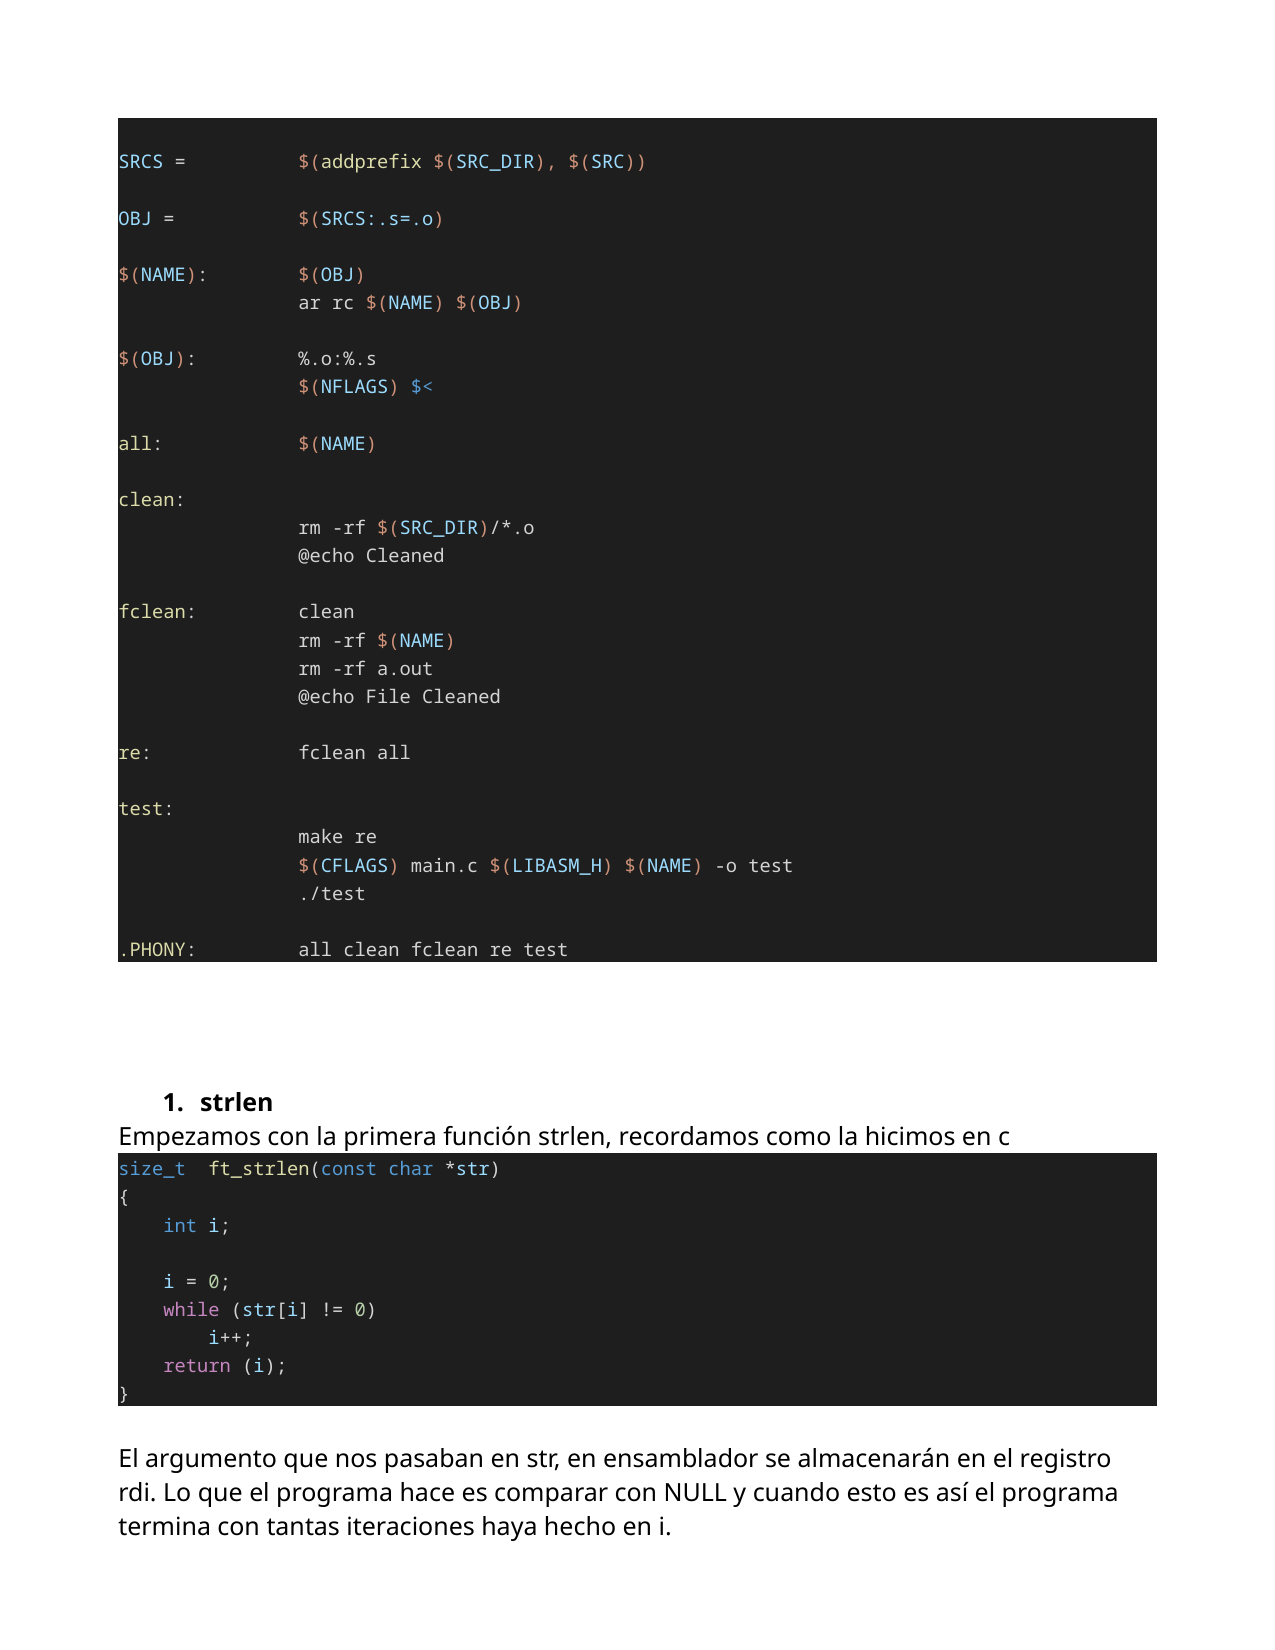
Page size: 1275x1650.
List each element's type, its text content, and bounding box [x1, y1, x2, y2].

text $(NFLAGS) $< [118, 371, 1157, 399]
text $(OBJ): %.o:%.s [118, 343, 1157, 371]
text fclean: clean [118, 596, 1157, 624]
text Empezamos con la primera función strlen, recordamos como la hicimos en c [118, 1119, 1157, 1153]
text ./test [118, 877, 1157, 906]
text $(CFLAGS) main.c $(LIBASM_H) $(NAME) -o test [118, 849, 1157, 877]
text i = 0; [118, 1266, 1157, 1294]
text @echo File Cleaned [118, 681, 1157, 709]
text test: [118, 793, 1157, 821]
text { [118, 1181, 1157, 1209]
text size_t ft_strlen(const char *str) [118, 1153, 1157, 1181]
text $(NAME): $(OBJ) [118, 259, 1157, 287]
text while (str[i] != 0) [118, 1294, 1157, 1322]
text re: fclean all [118, 737, 1157, 765]
text El argumento que nos pasaban en str, en ensamblador se almacenarán en el registro rdi. Lo que el programa hace es comparar con NULL y cuando esto es así el programa termina con tantas iteraciones haya hecho en i. [118, 1440, 1157, 1542]
text rm -rf $(NAME) [118, 624, 1157, 652]
text ar rc $(NAME) $(OBJ) [118, 287, 1157, 315]
text return (i); [118, 1350, 1157, 1378]
text int i; [118, 1209, 1157, 1237]
text } [118, 1378, 1157, 1406]
text SRCS = $(addprefix $(SRC_DIR), $(SRC)) [118, 146, 1157, 174]
list strlen [162, 1085, 1157, 1119]
text rm -rf a.out [118, 652, 1157, 681]
text @echo Cleaned [118, 540, 1157, 568]
text i++; [118, 1322, 1157, 1350]
text make re [118, 821, 1157, 849]
text clean: [118, 484, 1157, 512]
text all: $(NAME) [118, 427, 1157, 456]
text OBJ = $(SRCS:.s=.o) [118, 202, 1157, 231]
text rm -rf $(SRC_DIR)/*.o [118, 512, 1157, 540]
text .PHONY: all clean fclean re test [118, 934, 1157, 962]
